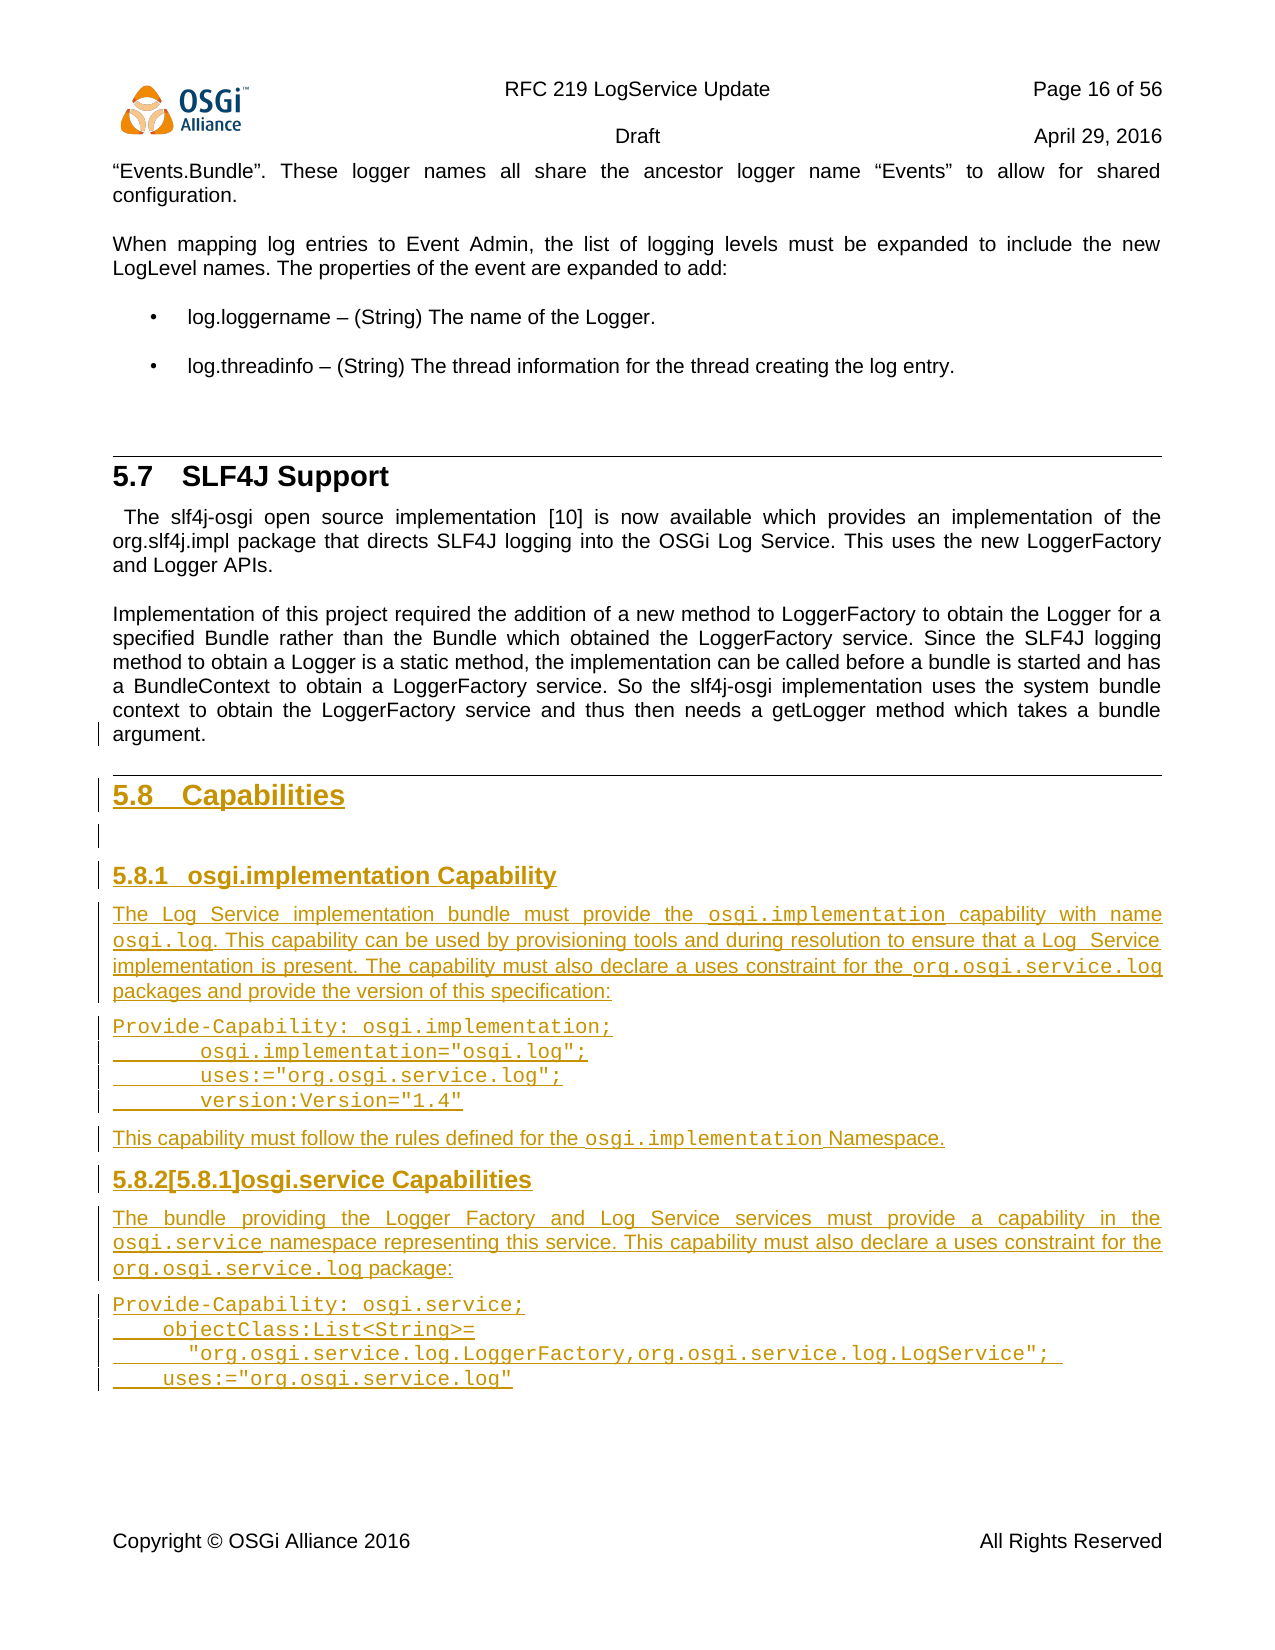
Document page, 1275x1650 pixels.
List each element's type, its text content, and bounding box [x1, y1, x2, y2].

subtitle SLF4J Support [112, 457, 1162, 493]
text When mapping log entries to Event Admin, the list of logging levels must be expanded to include the new LogLevel names. The properties of the event are expanded to add: [112, 232, 1162, 280]
subtitle osgi.implementation Capability [112, 861, 1162, 889]
list log.threadinfo – (String) The thread information for the thread creating the log entry. [150, 354, 1162, 378]
text The slf4j-osgi open source implementation [10] is now available which provides an implementation of the org.slf4j.impl package that directs SLF4J logging into the OSGi Log Service. This uses the new LoggerFactory and Logger APIs. [112, 505, 1162, 577]
text The bundle providing the Logger Factory and Log Service services must provide a capability in the [112, 1206, 1162, 1227]
text Implementation of this project required the addition of a new method to LoggerFactory to obtain the Logger for a specified Bundle rather than the Bundle which obtained the LoggerFactory service. Since the SLF4J logging method to obtain a Logger is a static method, the implementation can be called before a bundle is started and has a BundleContext to obtain a LoggerFactory service. So the slf4j-osgi implementation uses the system bundle context to obtain the LoggerFactory service and thus then needs a getLogger method which takes a bundle argument. [112, 602, 1162, 746]
text “Events.Bundle”. These logger names all share the ancestor logger name “Events” to allow for shared configuration. [112, 159, 1162, 207]
text uses:="org.osgi.service.log"; [112, 1065, 1162, 1089]
text Provide-Capability: osgi.implementation; [112, 1016, 1162, 1040]
text osgi.log. This capability can be used by provisioning tools and during resolution to ensure that a Log Service implementation is present. The capability must also declare a uses constraint for the org.osgi.service.log [112, 924, 1162, 975]
subtitle Capabilities [112, 776, 1162, 812]
text "org.osgi.service.log.LoggerFactory,org.osgi.service.log.LogService"; [112, 1343, 1162, 1367]
text uses:="org.osgi.service.log" [112, 1368, 1162, 1391]
text org.osgi.service.log package: [112, 1252, 1162, 1281]
text This capability must follow the rules defined for the osgi.implementation Namespace. [112, 1126, 1162, 1152]
subtitle osgi.service Capabilities [112, 1164, 1162, 1193]
text osgi.implementation="osgi.log"; [112, 1041, 1162, 1064]
text osgi.service namespace representing this service. This capability must also declare a uses constraint for the [112, 1228, 1162, 1251]
text packages and provide the version of this specification: [112, 975, 1162, 1003]
list log.loggername – (String) The name of the Logger. [150, 305, 1162, 329]
text objectClass:List<String>= [112, 1319, 1162, 1342]
text version:Version="1.4" [112, 1090, 1162, 1113]
text The Log Service implementation bundle must provide the osgi.implementation capability with name [112, 902, 1162, 923]
picture [113, 78, 257, 142]
text Provide-Capability: osgi.service; [112, 1294, 1162, 1318]
